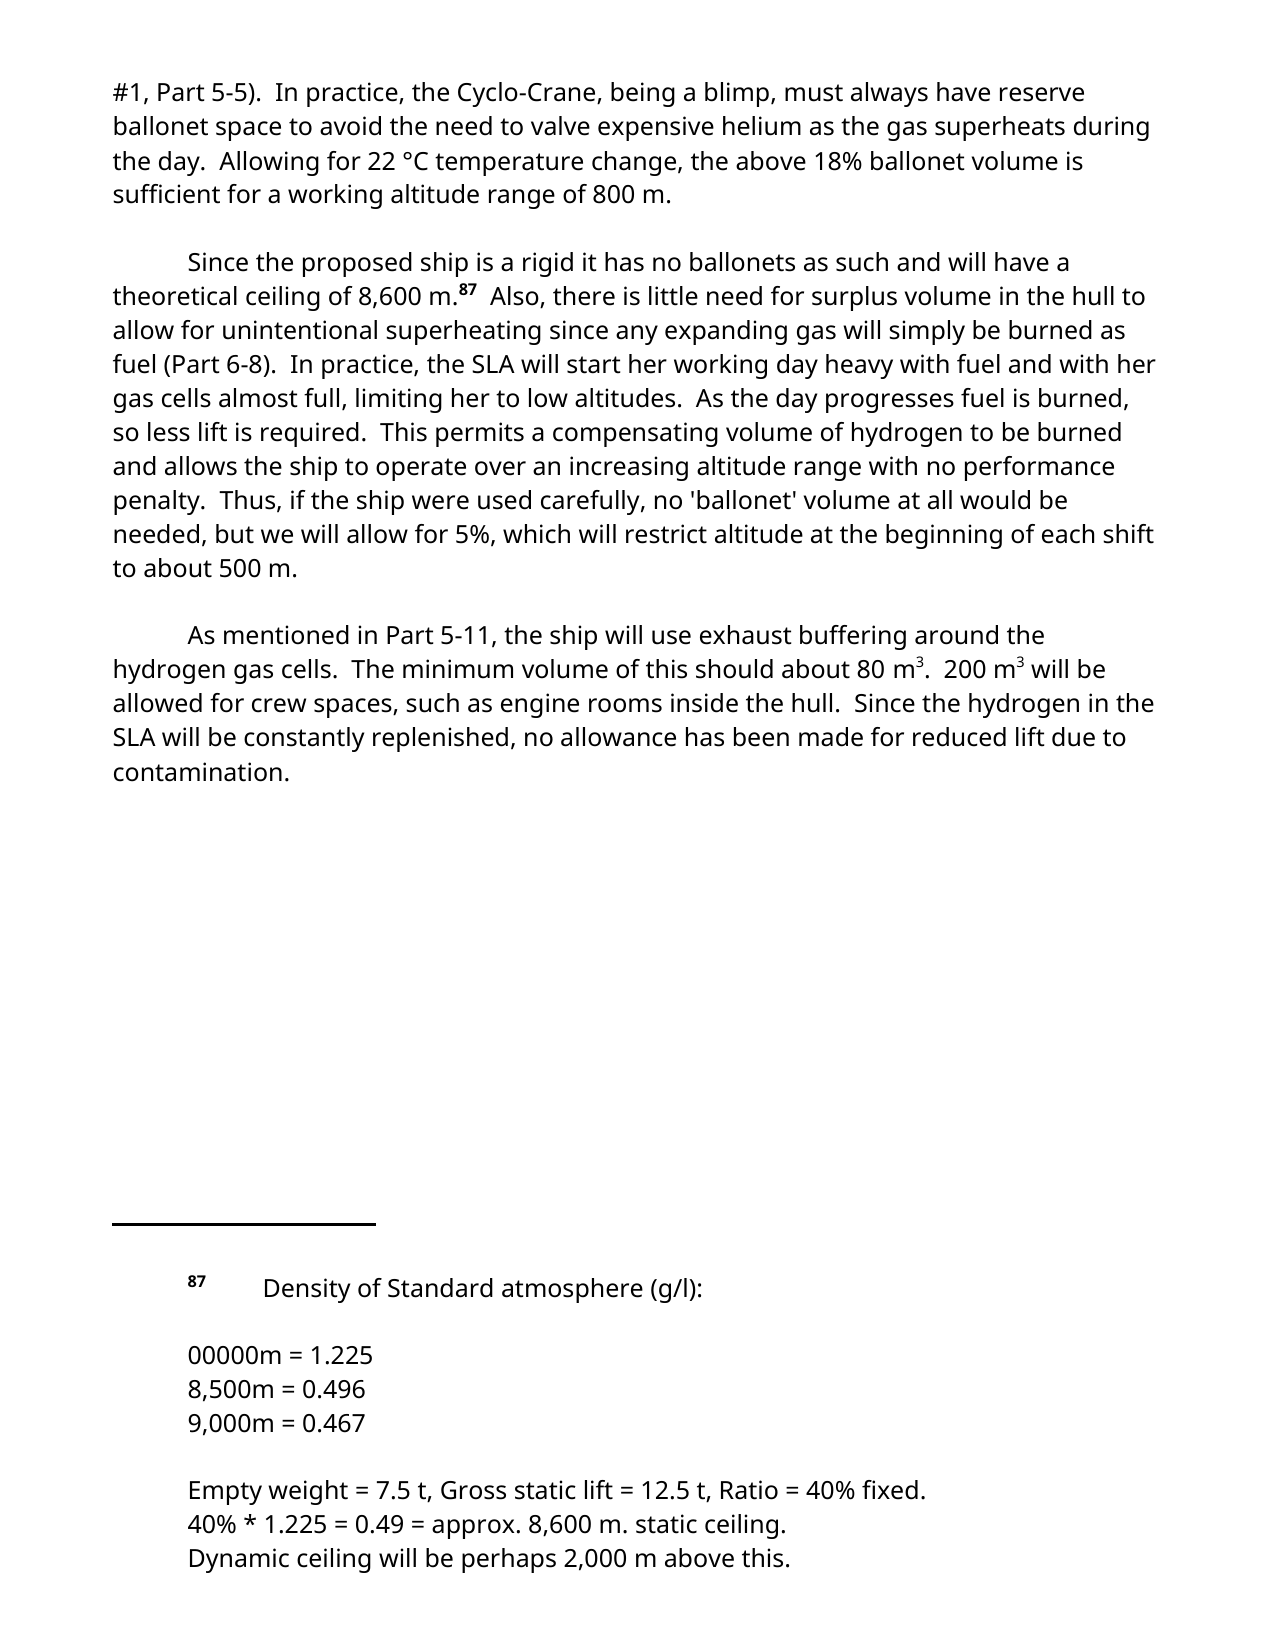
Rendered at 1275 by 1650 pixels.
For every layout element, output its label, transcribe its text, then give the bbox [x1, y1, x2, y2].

text 00000m = 1.225 8,500m = 0.496 9,000m = 0.467 [112, 1338, 1162, 1440]
text #1, Part 5-5). In practice, the Cyclo-Crane, being a blimp, must always have reserve ballonet space to avoid the need to valve expensive helium as the gas superheats during the day. Allowing for 22 °C temperature change, the above 18% ballonet volume is sufficient for a working altitude range of 800 m. [112, 75, 1162, 211]
text Empty weight = 7.5 t, Gross static lift = 12.5 t, Ratio = 40% fixed. 40% * 1.225 = 0.49 = approx. 8,600 m. static ceiling. Dynamic ceiling will be perhaps 2,000 m above this. [112, 1473, 1162, 1575]
text Since the proposed ship is a rigid it has no ballonets as such and will have a theoretical ceiling of 8,600 m. Also, there is little need for surplus volume in the hull to allow for unintentional superheating since any expanding gas will simply be burned as fuel (Part 6-8). In practice, the SLA will start her working day heavy with fuel and with her gas cells almost full, limiting her to low altitudes. As the day progresses fuel is burned, so less lift is required. This permits a compensating volume of hydrogen to be burned and allows the ship to operate over an increasing altitude range with no performance penalty. Thus, if the ship were used carefully, no 'ballonet' volume at all would be needed, but we will allow for 5%, which will restrict altitude at the beginning of each shift to about 500 m. [112, 244, 1162, 585]
text As mentioned in Part 5-11, the ship will use exhaust buffering around the hydrogen gas cells. The minimum volume of this should about 80 m3. 200 m3 will be allowed for crew spaces, such as engine rooms inside the hull. Since the hydrogen in the SLA will be constantly replenished, no allowance has been made for reduced lift due to contamination. [112, 618, 1162, 788]
text Density of Standard atmosphere (g/l): [112, 1271, 1162, 1304]
